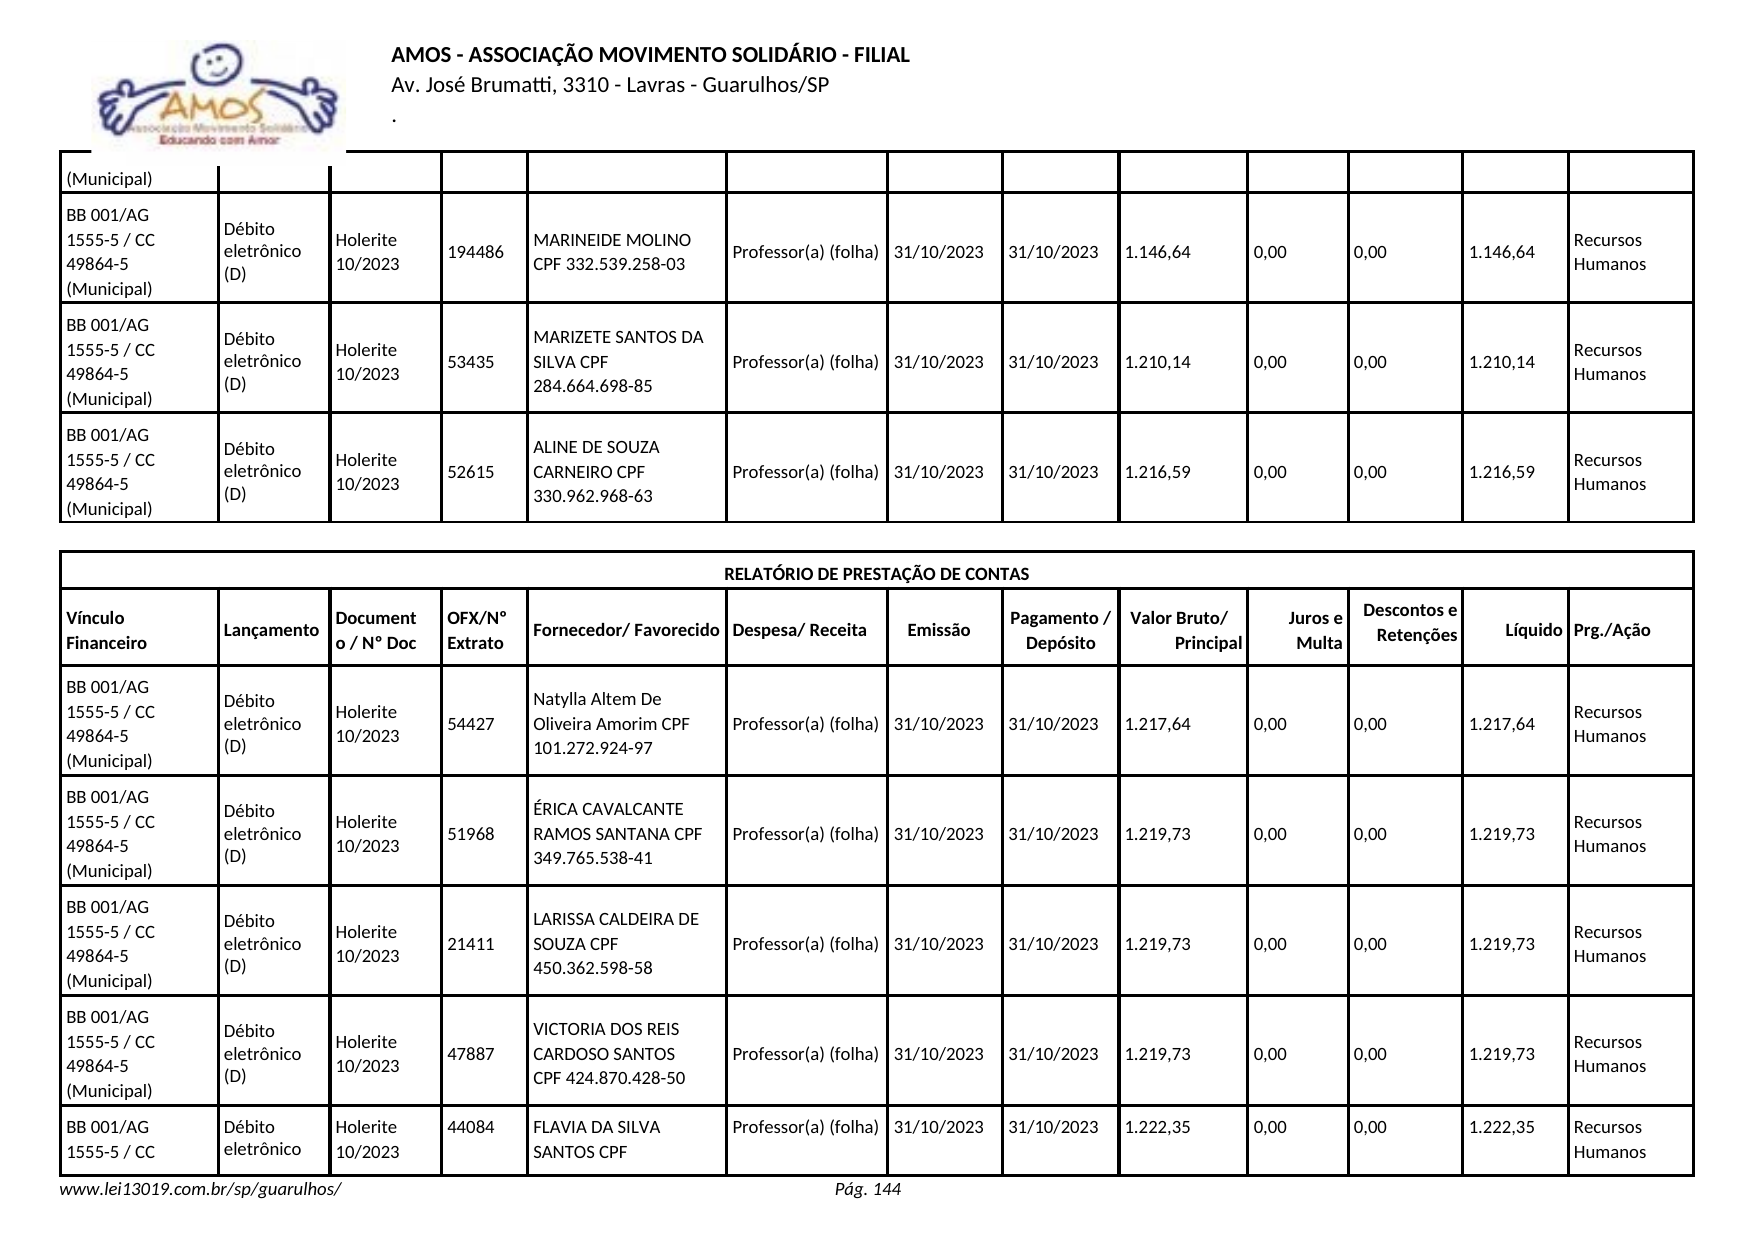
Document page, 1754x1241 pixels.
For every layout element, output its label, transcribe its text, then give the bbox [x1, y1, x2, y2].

table_cell Débito eletrônico (D) [220, 997, 328, 1103]
table_cell 194486 [443, 194, 526, 301]
table_cell Despesa/ Receita [728, 590, 886, 663]
table_cell 31/10/2023 [889, 1107, 1001, 1174]
table_cell VICTORIA DOS REIS CARDOSO SANTOS CPF 424.870.428-50 [529, 997, 725, 1103]
table_cell 1.216,59 [1121, 414, 1246, 521]
table_cell Descontos e Retenções [1350, 590, 1461, 663]
table_cell Débito eletrônico (D) [220, 667, 328, 773]
table_cell 1.210,14 [1121, 304, 1246, 411]
table_cell 31/10/2023 [1004, 667, 1117, 773]
table_cell Débito eletrônico (D) [220, 887, 328, 993]
table_cell Prg./Ação [1570, 590, 1692, 663]
table_cell BB 001/AG 1555-5 / CC [62, 1107, 217, 1174]
table_cell Holerite 10/2023 [332, 414, 440, 521]
table_cell 31/10/2023 [889, 194, 1001, 301]
table_cell BB 001/AG 1555-5 / CC 49864-5 (Municipal) [62, 777, 217, 883]
table_cell 0,00 [1249, 1107, 1347, 1174]
table_cell 0,00 [1350, 667, 1461, 773]
table_cell 1.146,64 [1464, 194, 1567, 301]
table_cell Recursos Humanos [1570, 304, 1692, 411]
table_cell 0,00 [1249, 887, 1347, 993]
table_cell 0,00 [1350, 414, 1461, 521]
table_cell 1.219,73 [1121, 997, 1246, 1103]
table_cell 1.219,73 [1121, 777, 1246, 883]
table_cell 52615 [443, 414, 526, 521]
table_cell Holerite 10/2023 [332, 667, 440, 773]
table_cell Recursos Humanos [1570, 1107, 1692, 1174]
table_cell 1.217,64 [1464, 667, 1567, 773]
table_cell Emissão [889, 590, 1001, 663]
table_cell Líquido [1464, 590, 1567, 663]
table_cell BB 001/AG 1555-5 / CC 49864-5 (Municipal) [62, 887, 217, 993]
table_cell 21411 [443, 887, 526, 993]
table_cell Débito eletrônico (D) [220, 194, 328, 301]
table_cell Pagamento / Depósito [1004, 590, 1117, 663]
table_cell Débito eletrônico (D) [220, 304, 328, 411]
table_cell 31/10/2023 [889, 887, 1001, 993]
table_cell BB 001/AG 1555-5 / CC 49864-5 (Municipal) [62, 414, 217, 521]
table_cell 0,00 [1249, 667, 1347, 773]
table_cell Document o / Nº Doc [332, 590, 440, 663]
table_cell 0,00 [1350, 1107, 1461, 1174]
table_cell Professor(a) (folha) [728, 1107, 886, 1174]
table_header RELATÓRIO DE PRESTAÇÃO DE CONTAS [62, 553, 1692, 587]
table_cell 1.210,14 [1464, 304, 1567, 411]
table_cell BB 001/AG 1555-5 / CC 49864-5 (Municipal) [62, 667, 217, 773]
table_cell 1.146,64 [1121, 194, 1246, 301]
table_cell Professor(a) (folha) [728, 304, 886, 411]
table_cell Professor(a) (folha) [728, 887, 886, 993]
table_cell Holerite 10/2023 [332, 777, 440, 883]
table_cell Recursos Humanos [1570, 414, 1692, 521]
table_cell 1.219,73 [1464, 887, 1567, 993]
table_cell (Municipal) [62, 153, 217, 191]
table_cell Valor Bruto/ Principal [1121, 590, 1246, 663]
table_cell Recursos Humanos [1570, 194, 1692, 301]
table_cell 31/10/2023 [1004, 304, 1117, 411]
table_cell 31/10/2023 [1004, 194, 1117, 301]
table_cell 0,00 [1249, 997, 1347, 1103]
table_cell [529, 153, 725, 191]
table_cell 31/10/2023 [889, 997, 1001, 1103]
table_cell 31/10/2023 [1004, 414, 1117, 521]
table_cell 0,00 [1249, 304, 1347, 411]
table_cell 47887 [443, 997, 526, 1103]
table_cell FLAVIA DA SILVA SANTOS CPF [529, 1107, 725, 1174]
table_cell [1004, 153, 1117, 191]
table_cell 0,00 [1249, 777, 1347, 883]
table_cell Natylla Altem De Oliveira Amorim CPF 101.272.924-97 [529, 667, 725, 773]
table_cell 0,00 [1249, 414, 1347, 521]
table_cell 31/10/2023 [1004, 997, 1117, 1103]
table_cell 31/10/2023 [889, 414, 1001, 521]
table_cell LARISSA CALDEIRA DE SOUZA CPF 450.362.598-58 [529, 887, 725, 993]
table_cell Professor(a) (folha) [728, 194, 886, 301]
table_cell Recursos Humanos [1570, 887, 1692, 993]
table_cell [1121, 153, 1246, 191]
table_cell [1350, 153, 1461, 191]
table_cell Holerite 10/2023 [332, 997, 440, 1103]
table_cell 31/10/2023 [1004, 1107, 1117, 1174]
table_cell Juros e Multa [1249, 590, 1347, 663]
table_cell OFX/Nº Extrato [443, 590, 526, 663]
table_cell [728, 153, 886, 191]
table_cell 0,00 [1350, 304, 1461, 411]
table_cell Recursos Humanos [1570, 667, 1692, 773]
table_cell 44084 [443, 1107, 526, 1174]
table_cell 31/10/2023 [1004, 777, 1117, 883]
table_cell 1.222,35 [1464, 1107, 1567, 1174]
table_cell ÉRICA CAVALCANTE RAMOS SANTANA CPF 349.765.538-41 [529, 777, 725, 883]
table_cell MARIZETE SANTOS DA SILVA CPF 284.664.698-85 [529, 304, 725, 411]
table_cell Holerite 10/2023 [332, 304, 440, 411]
table_cell BB 001/AG 1555-5 / CC 49864-5 (Municipal) [62, 997, 217, 1103]
table_cell Holerite 10/2023 [332, 887, 440, 993]
table_cell 1.222,35 [1121, 1107, 1246, 1174]
table_cell 1.217,64 [1121, 667, 1246, 773]
table_cell 1.219,73 [1464, 997, 1567, 1103]
table_cell [1570, 153, 1692, 191]
table_cell BB 001/AG 1555-5 / CC 49864-5 (Municipal) [62, 194, 217, 301]
table_cell Recursos Humanos [1570, 997, 1692, 1103]
table_cell 0,00 [1350, 997, 1461, 1103]
table_cell [332, 153, 440, 191]
table_cell 31/10/2023 [889, 667, 1001, 773]
table_cell 1.219,73 [1121, 887, 1246, 993]
table_cell MARINEIDE MOLINO CPF 332.539.258-03 [529, 194, 725, 301]
table_cell BB 001/AG 1555-5 / CC 49864-5 (Municipal) [62, 304, 217, 411]
table_cell Lançamento [220, 590, 328, 663]
table_cell Holerite 10/2023 [332, 194, 440, 301]
table_cell Recursos Humanos [1570, 777, 1692, 883]
table_cell 0,00 [1350, 777, 1461, 883]
table_cell Professor(a) (folha) [728, 777, 886, 883]
table_cell 0,00 [1350, 887, 1461, 993]
table_cell [443, 153, 526, 191]
table_cell Débito eletrônico [220, 1107, 328, 1174]
table_cell [1249, 153, 1347, 191]
table_cell Professor(a) (folha) [728, 997, 886, 1103]
table_cell Fornecedor/ Favorecido [529, 590, 725, 663]
table_cell Vínculo Financeiro [62, 590, 217, 663]
table_cell [220, 166, 328, 191]
table_cell 31/10/2023 [889, 777, 1001, 883]
table_cell 0,00 [1249, 194, 1347, 301]
table_cell 31/10/2023 [1004, 887, 1117, 993]
table_cell Professor(a) (folha) [728, 414, 886, 521]
table_cell 1.216,59 [1464, 414, 1567, 521]
table_cell Holerite 10/2023 [332, 1107, 440, 1174]
table_cell 1.219,73 [1464, 777, 1567, 883]
table_cell 31/10/2023 [889, 304, 1001, 411]
table_cell Débito eletrônico (D) [220, 777, 328, 883]
table_cell 54427 [443, 667, 526, 773]
table_cell [1464, 153, 1567, 191]
table_cell [889, 153, 1001, 191]
table_cell Professor(a) (folha) [728, 667, 886, 773]
table_cell 53435 [443, 304, 526, 411]
table_cell Débito eletrônico (D) [220, 414, 328, 521]
table_cell 51968 [443, 777, 526, 883]
table_cell ALINE DE SOUZA CARNEIRO CPF 330.962.968-63 [529, 414, 725, 521]
table_cell 0,00 [1350, 194, 1461, 301]
